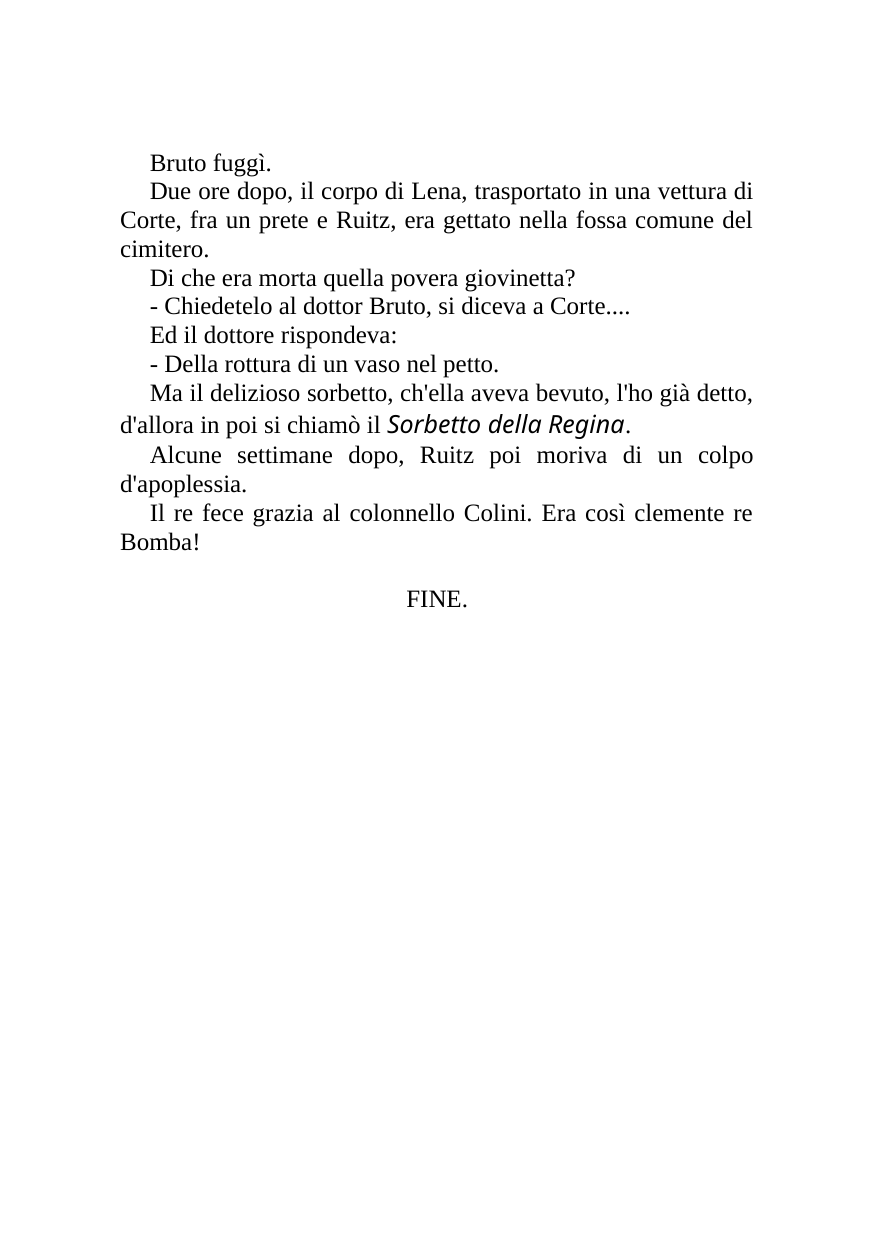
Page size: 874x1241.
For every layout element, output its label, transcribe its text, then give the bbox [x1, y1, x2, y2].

text FINE. [120, 584, 754, 613]
text Ma il delizioso sorbetto, ch'ella aveva bevuto, l'ho già detto, d'allora in poi si chiamò il Sorbetto della Regina. [120, 378, 754, 441]
text Alcune settimane dopo, Ruitz poi moriva di un colpo d'apoplessia. [120, 441, 754, 498]
text - Della rottura di un vaso nel petto. [120, 349, 754, 378]
text Ed il dottore rispondeva: [120, 320, 754, 349]
text - Chiedetelo al dottor Bruto, si diceva a Corte.... [120, 291, 754, 320]
text Due ore dopo, il corpo di Lena, trasportato in una vettura di Corte, fra un prete e Ruitz, era gettato nella fossa comune del cimitero. [120, 176, 754, 263]
text Di che era morta quella povera giovinetta? [120, 263, 754, 291]
text Bruto fuggì. [120, 148, 754, 176]
text Il re fece grazia al colonnello Colini. Era così clemente re Bomba! [120, 498, 754, 556]
